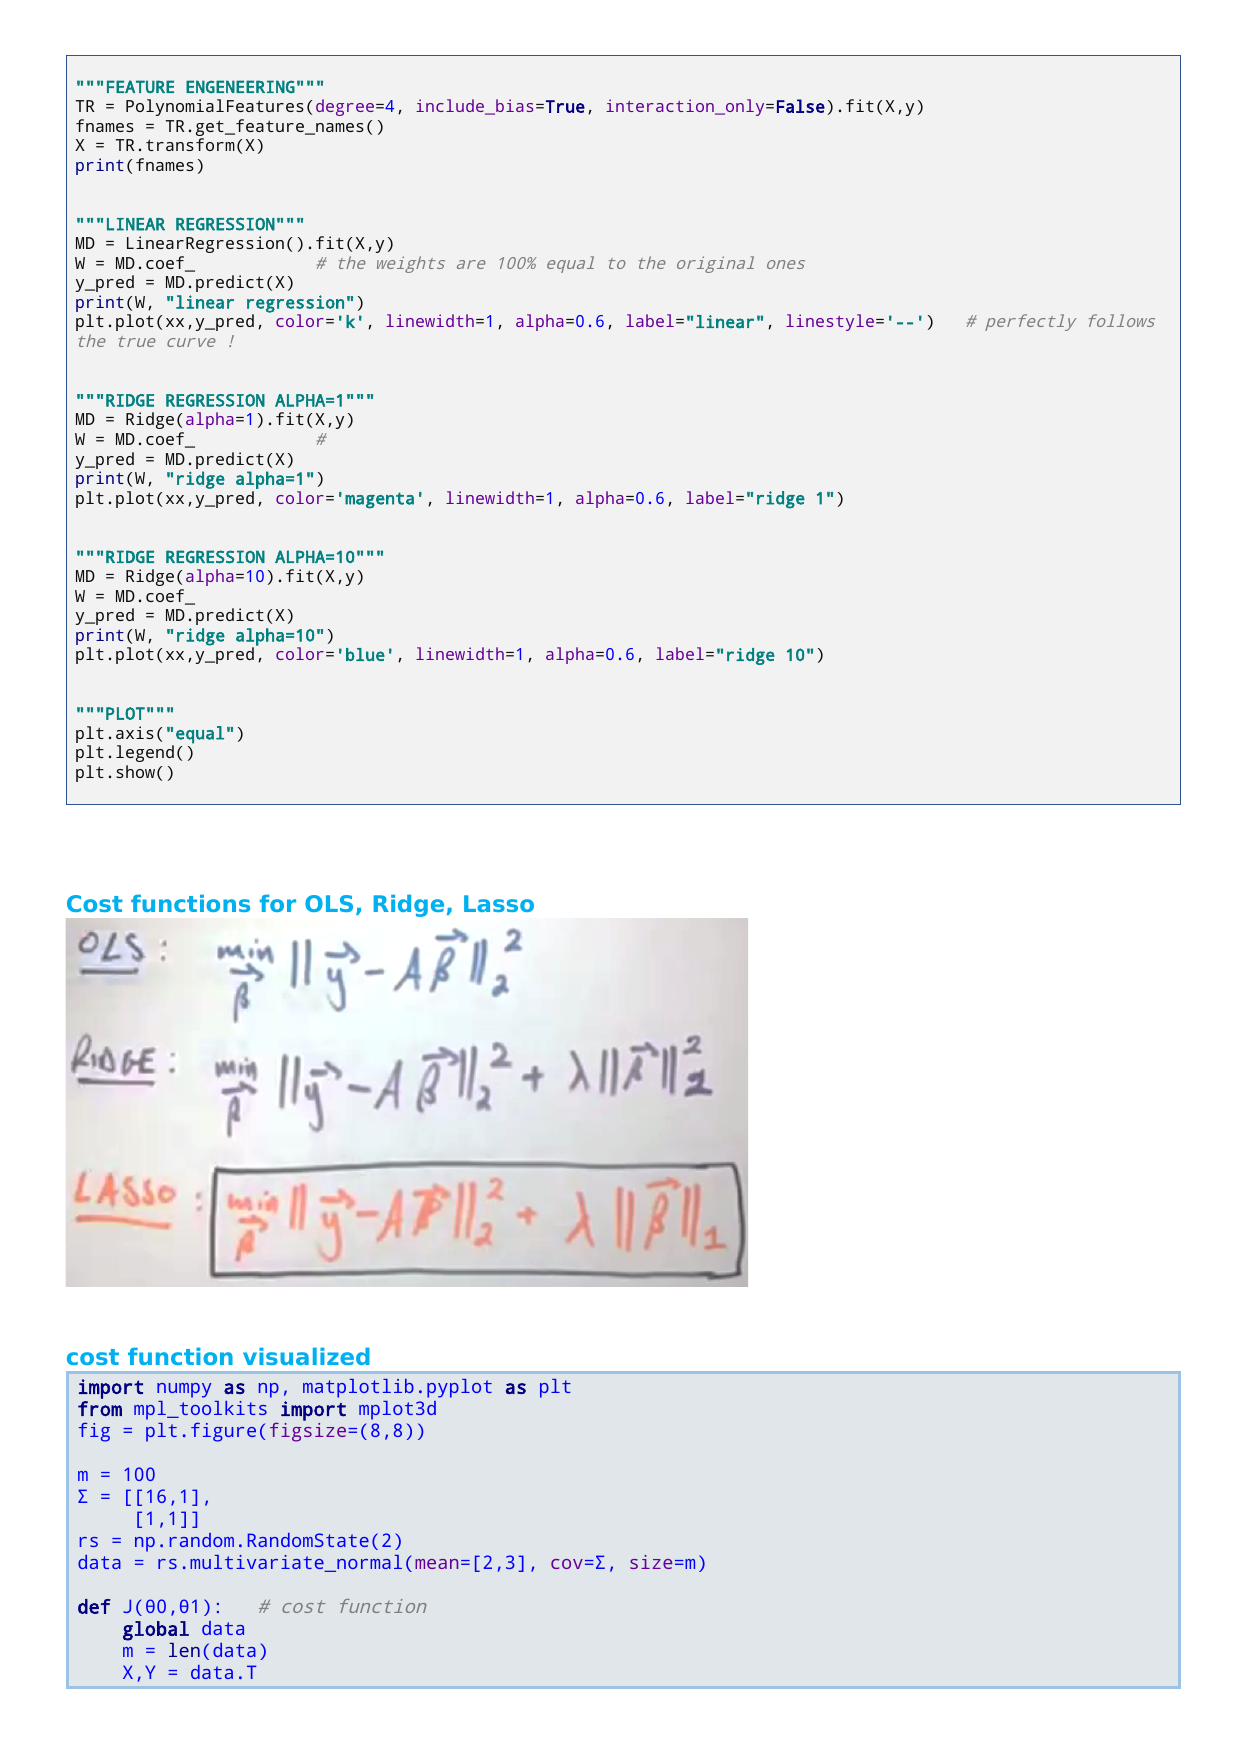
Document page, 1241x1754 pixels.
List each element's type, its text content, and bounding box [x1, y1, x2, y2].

text import numpy as np, matplotlib.pyplot as plt from mpl_toolkits import mplot3d fig = plt.figure(figsize=(8,8)) m = 100 Σ = [[16,1], [1,1]] rs = np.random.RandomState(2) data = rs.multivariate_normal(mean=[2,3], cov=Σ, size=m) def J(θ0,θ1): # cost function global data m = len(data) X,Y = data.T [69, 1374, 1178, 1686]
title Cost functions for OLS, Ridge, Lasso [66, 891, 1181, 918]
text """FEATURE ENGENEERING""" TR = PolynomialFeatures(degree=4, include_bias=True, interaction_only=False).fit(X,y) fnames = TR.get_feature_names() X = TR.transform(X) print(fnames) """LINEAR REGRESSION""" MD = LinearRegression().fit(X,y) W = MD.coef_ # the weights are 100% equal to the original ones y_pred = MD.predict(X) print(W, "linear regression") plt.plot(xx,y_pred, color='k', linewidth=1, alpha=0.6, label="linear", linestyle='--') # perfectly follows the true curve ! """RIDGE REGRESSION ALPHA=1""" MD = Ridge(alpha=1).fit(X,y) W = MD.coef_ # y_pred = MD.predict(X) print(W, "ridge alpha=1") plt.plot(xx,y_pred, color='magenta', linewidth=1, alpha=0.6, label="ridge 1") """RIDGE REGRESSION ALPHA=10""" MD = Ridge(alpha=10).fit(X,y) W = MD.coef_ y_pred = MD.predict(X) print(W, "ridge alpha=10") plt.plot(xx,y_pred, color='blue', linewidth=1, alpha=0.6, label="ridge 10") """PLOT""" plt.axis("equal") plt.legend() plt.show() [67, 56, 1180, 779]
picture [65, 918, 749, 1287]
title cost function visualized [66, 1344, 1181, 1371]
